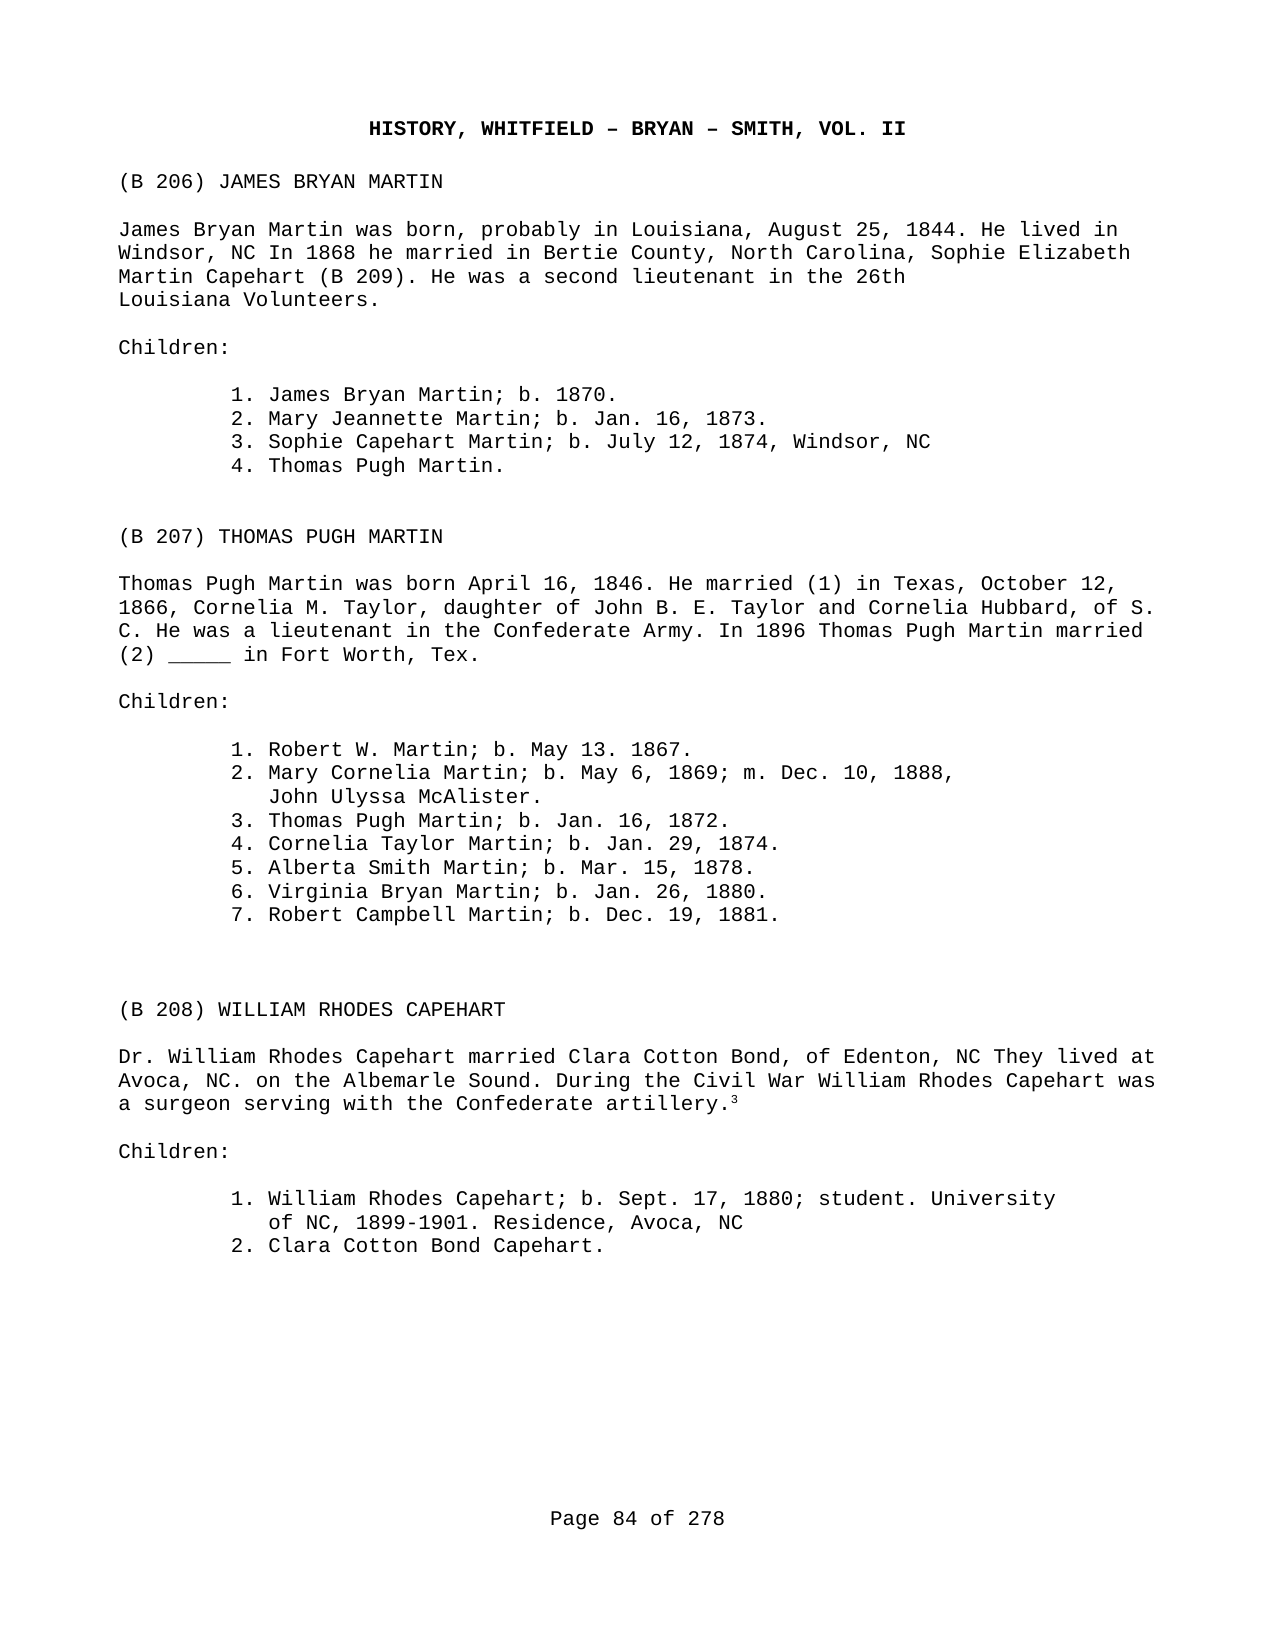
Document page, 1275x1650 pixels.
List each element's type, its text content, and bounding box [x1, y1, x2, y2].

text John Ulyssa McAlister. [118, 786, 1157, 810]
text (B 207) THOMAS PUGH MARTIN [118, 526, 1157, 549]
text Thomas Pugh Martin was born April 16, 1846. He married (1) in Texas, October 12, 1866, Cornelia M. Taylor, daughter of John B. E. Taylor and Cornelia Hubbard, of S. C. He was a lieutenant in the Confederate Army. In 1896 Thomas Pugh Martin married (2) _____ in Fort Worth, Tex. [118, 573, 1157, 668]
text 2. Mary Jeannette Martin; b. Jan. 16, 1873. [118, 408, 1157, 431]
text 1. Robert W. Martin; b. May 13. 1867. [118, 739, 1157, 762]
text of NC, 1899-1901. Residence, Avoca, NC [118, 1212, 1157, 1235]
text Children: [118, 1141, 1157, 1164]
text 3. Sophie Capehart Martin; b. July 12, 1874, Windsor, NC [118, 431, 1157, 455]
text Children: [118, 337, 1157, 360]
text Dr. William Rhodes Capehart married Clara Cotton Bond, of Edenton, NC They lived at Avoca, NC. on the Albemarle Sound. During the Civil War William Rhodes Capehart was a surgeon serving with the Confederate artillery.3 [118, 1046, 1157, 1117]
text 4. Thomas Pugh Martin. [118, 455, 1157, 479]
text 5. Alberta Smith Martin; b. Mar. 15, 1878. [118, 857, 1157, 881]
text 4. Cornelia Taylor Martin; b. Jan. 29, 1874. [118, 833, 1157, 857]
text Louisiana Volunteers. [118, 289, 1157, 313]
text 3. Thomas Pugh Martin; b. Jan. 16, 1872. [118, 810, 1157, 833]
text James Bryan Martin was born, probably in Louisiana, August 25, 1844. He lived in Windsor, NC In 1868 he married in Bertie County, North Carolina, Sophie Elizabeth Martin Capehart (B 209). He was a second lieutenant in the 26th [118, 218, 1157, 289]
text 1. William Rhodes Capehart; b. Sept. 17, 1880; student. University [118, 1188, 1157, 1212]
text 6. Virginia Bryan Martin; b. Jan. 26, 1880. [118, 881, 1157, 904]
text 7. Robert Campbell Martin; b. Dec. 19, 1881. [118, 904, 1157, 928]
text 2. Mary Cornelia Martin; b. May 6, 1869; m. Dec. 10, 1888, [118, 762, 1157, 786]
text Children: [118, 691, 1157, 715]
text 2. Clara Cotton Bond Capehart. [118, 1235, 1157, 1259]
text 1. James Bryan Martin; b. 1870. [118, 384, 1157, 408]
text (B 206) JAMES BRYAN MARTIN [118, 171, 1157, 195]
text (B 208) WILLIAM RHODES CAPEHART [118, 999, 1157, 1022]
